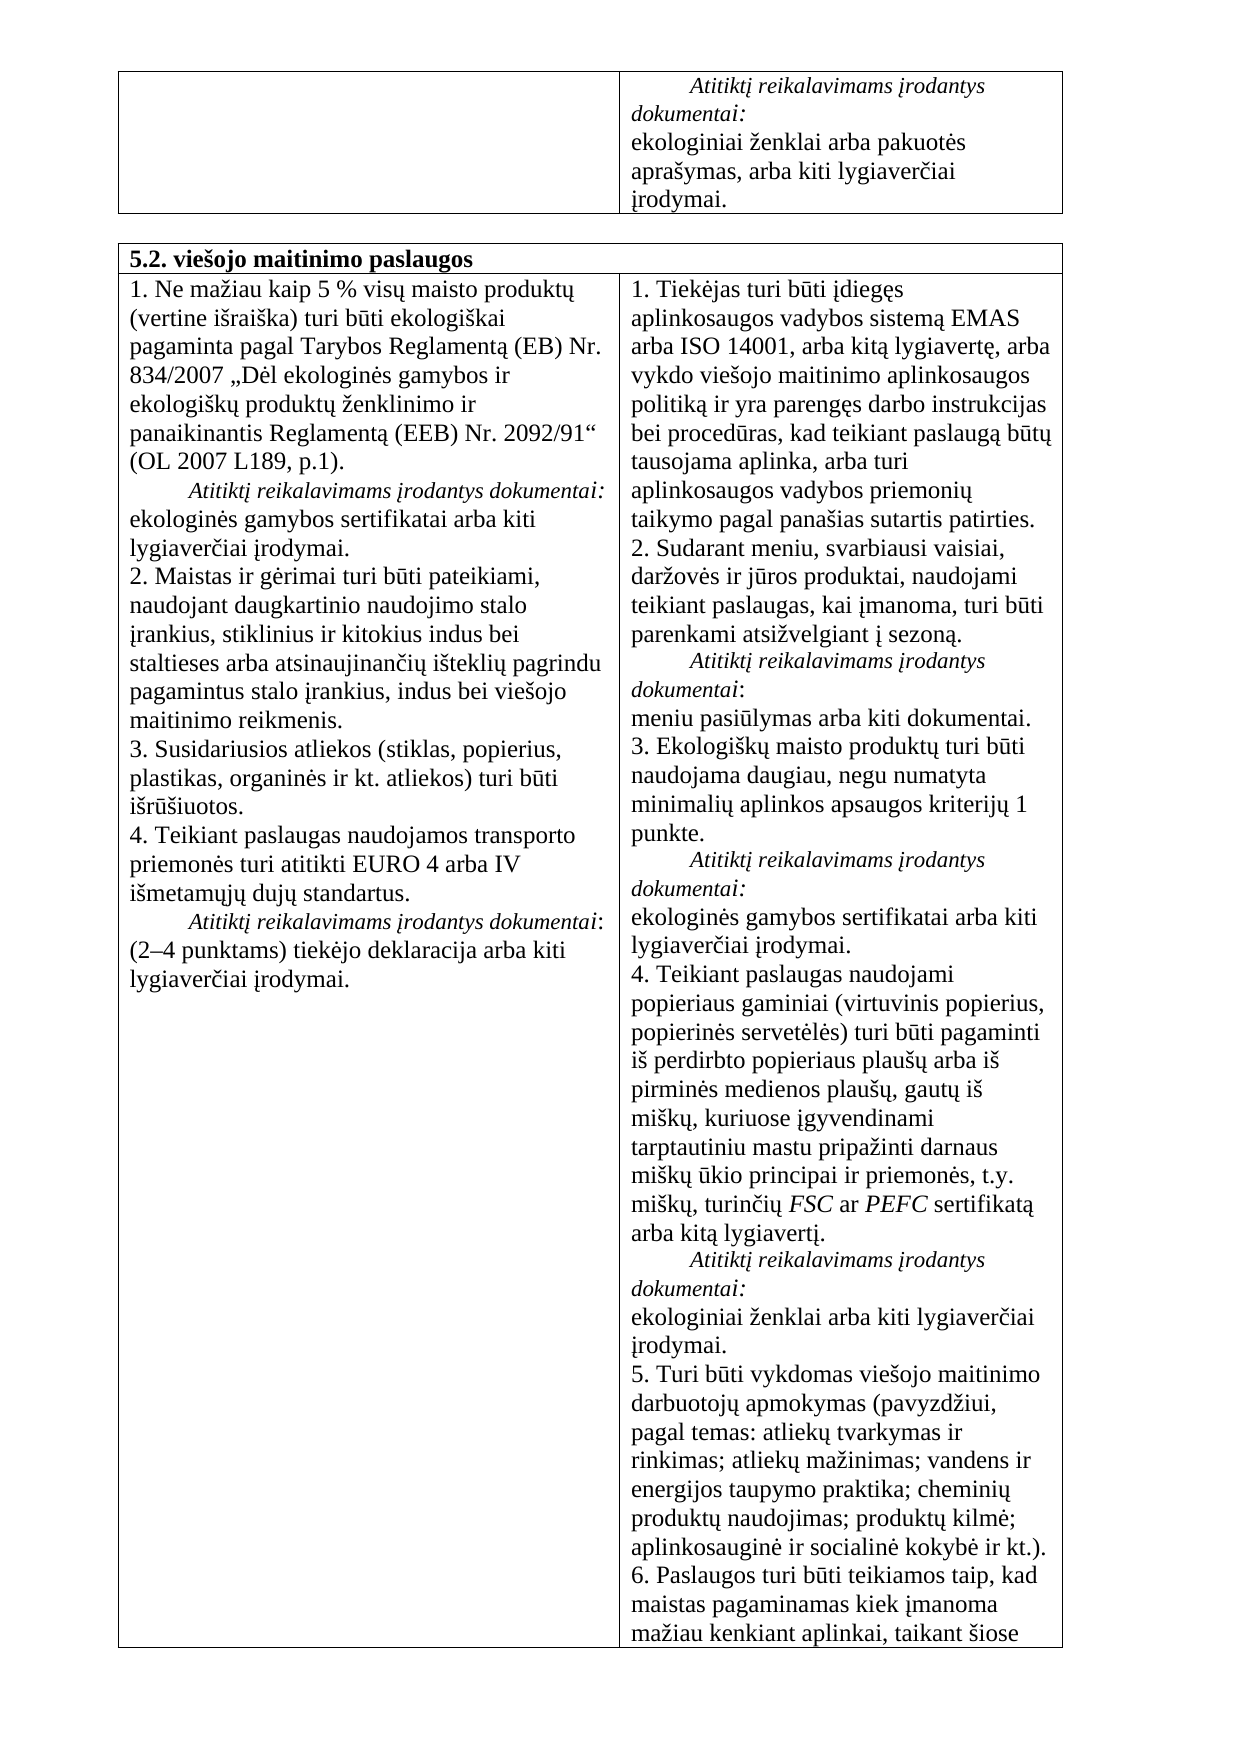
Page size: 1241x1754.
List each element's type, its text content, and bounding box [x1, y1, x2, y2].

table_cell Atitiktį reikalavimams įrodantys dokumentai: ekologiniai ženklai arba pakuotės aprašymas, arba kiti lygiaverčiai įrodymai. [620, 72, 1062, 213]
table_header 5.2. viešojo maitinimo paslaugos [119, 244, 1062, 273]
table_cell [119, 72, 619, 213]
table_cell 1. Tiekėjas turi būti įdiegęs aplinkosaugos vadybos sistemą EMAS arba ISO 14001, arba kitą lygiavertę, arba vykdo viešojo maitinimo aplinkosaugos politiką ir yra parengęs darbo instrukcijas bei procedūras, kad teikiant paslaugą būtų tausojama aplinka, arba turi aplinkosaugos vadybos priemonių taikymo pagal panašias sutartis patirties. 2. Sudarant meniu, svarbiausi vaisiai, daržovės ir jūros produktai, naudojami teikiant paslaugas, kai įmanoma, turi būti parenkami atsižvelgiant į sezoną. Atitiktį reikalavimams įrodantys dokumentai: meniu pasiūlymas arba kiti dokumentai. 3. Ekologiškų maisto produktų turi būti naudojama daugiau, negu numatyta minimalių aplinkos apsaugos kriterijų 1 punkte. Atitiktį reikalavimams įrodantys dokumentai: ekologinės gamybos sertifikatai arba kiti lygiaverčiai įrodymai. 4. Teikiant paslaugas naudojami popieriaus gaminiai (virtuvinis popierius, popierinės servetėlės) turi būti pagaminti iš perdirbto popieriaus plaušų arba iš pirminės medienos plaušų, gautų iš miškų, kuriuose įgyvendinami tarptautiniu mastu pripažinti darnaus miškų ūkio principai ir priemonės, t.y. miškų, turinčių FSC ar PEFC sertifikatą arba kitą lygiavertį. Atitiktį reikalavimams įrodantys dokumentai: ekologiniai ženklai arba kiti lygiaverčiai įrodymai. 5. Turi būti vykdomas viešojo maitinimo darbuotojų apmokymas (pavyzdžiui, pagal temas: atliekų tvarkymas ir rinkimas; atliekų mažinimas; vandens ir energijos taupymo praktika; cheminių produktų naudojimas; produktų kilmė; aplinkosauginė ir socialinė kokybė ir kt.). 6. Paslaugos turi būti teikiamos taip, kad maistas pagaminamas kiek įmanoma mažiau kenkiant aplinkai, taikant šiose [620, 274, 1062, 1647]
table_cell 1. Ne mažiau kaip 5 % visų maisto produktų (vertine išraiška) turi būti ekologiškai pagaminta pagal Tarybos Reglamentą (EB) Nr. 834/2007 „Dėl ekologinės gamybos ir ekologiškų produktų ženklinimo ir panaikinantis Reglamentą (EEB) Nr. 2092/91“ (OL 2007 L189, p.1). Atitiktį reikalavimams įrodantys dokumentai: ekologinės gamybos sertifikatai arba kiti lygiaverčiai įrodymai. 2. Maistas ir gėrimai turi būti pateikiami, naudojant daugkartinio naudojimo stalo įrankius, stiklinius ir kitokius indus bei staltieses arba atsinaujinančių išteklių pagrindu pagamintus stalo įrankius, indus bei viešojo maitinimo reikmenis. 3. Susidariusios atliekos (stiklas, popierius, plastikas, organinės ir kt. atliekos) turi būti išrūšiuotos. 4. Teikiant paslaugas naudojamos transporto priemonės turi atitikti EURO 4 arba IV išmetamųjų dujų standartus. Atitiktį reikalavimams įrodantys dokumentai: (2–4 punktams) tiekėjo deklaracija arba kiti lygiaverčiai įrodymai. [119, 274, 619, 1647]
